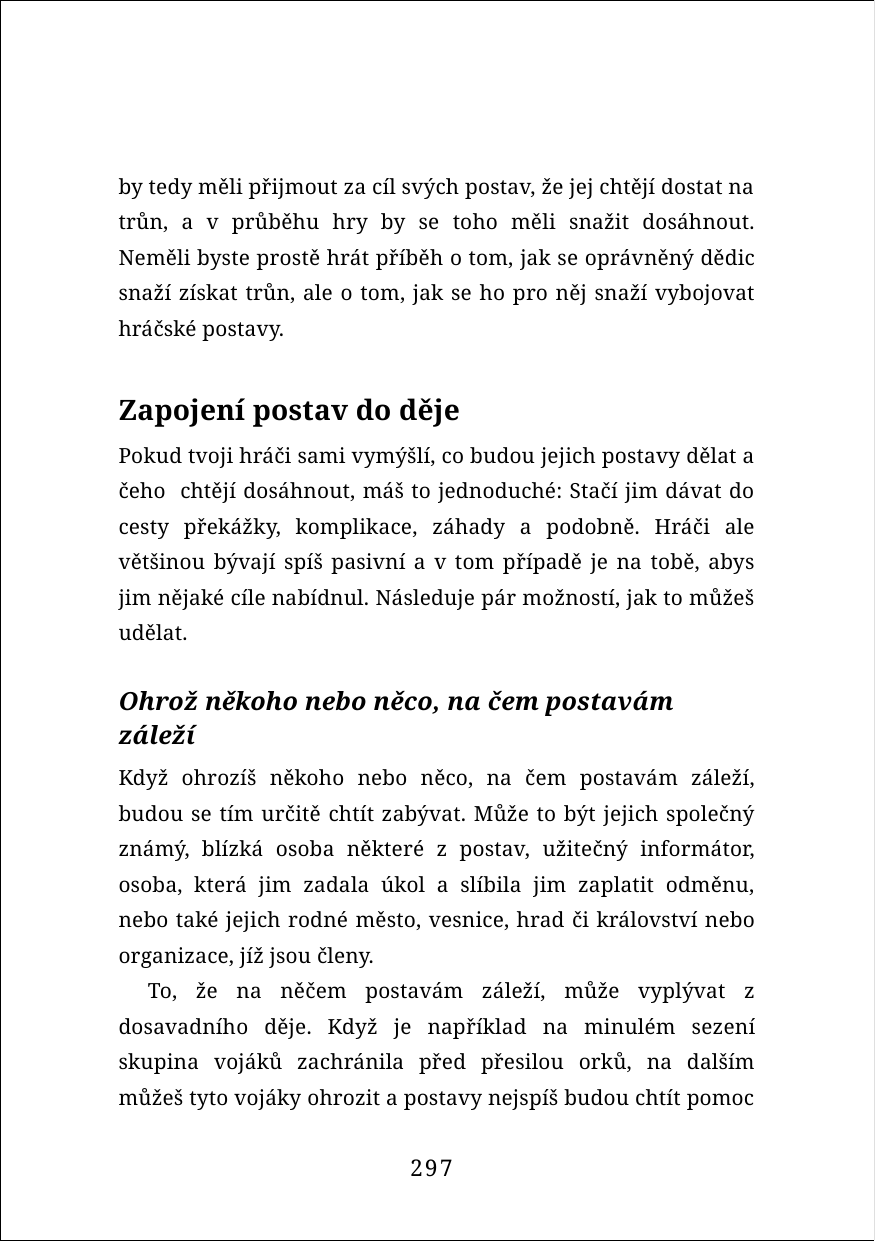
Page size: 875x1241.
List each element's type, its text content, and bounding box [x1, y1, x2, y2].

subtitle Ohrož někoho nebo něco, na čem postavám záleží [118, 683, 756, 752]
text Pokud tvoji hráči sami vymýšlí, co budou jejich postavy dělat a čeho chtějí dosáhnout, máš to jednoduché: Stačí jim dávat do cesty překážky, komplikace, záhady a podobně. Hráči ale většinou bývají spíš pasivní a v tom případě je na tobě, abys jim nějaké cíle nabídnul. Následuje pár možností, jak to můžeš udělat. [118, 441, 756, 647]
text by tedy měli přijmout za cíl svých postav, že jej chtějí dostat na trůn, a v průběhu hry by se toho měli snažit dosáhnout. Neměli byste prostě hrát příběh o tom, jak se oprávněný dědic snaží získat trůn, ale o tom, jak se ho pro něj snaží vybojovat hráčské postavy. [118, 172, 756, 342]
subtitle Zapojení postav do děje [118, 391, 756, 429]
text Když ohrozíš někoho nebo něco, na čem postavám záleží, budou se tím určitě chtít zabývat. Může to být jejich společný známý, blízká osoba některé z postav, užitečný informátor, osoba, která jim zadala úkol a slíbila jim zaplatit odměnu, nebo také jejich rodné město, vesnice, hrad či království nebo organizace, jíž jsou členy. To, že na něčem postavám záleží, může vyplývat z dosavadního děje. Když je například na minulém sezení skupina vojáků zachránila před přesilou orků, na dalším můžeš tyto vojáky ohrozit a postavy nejspíš budou chtít pomoc [118, 763, 756, 1111]
